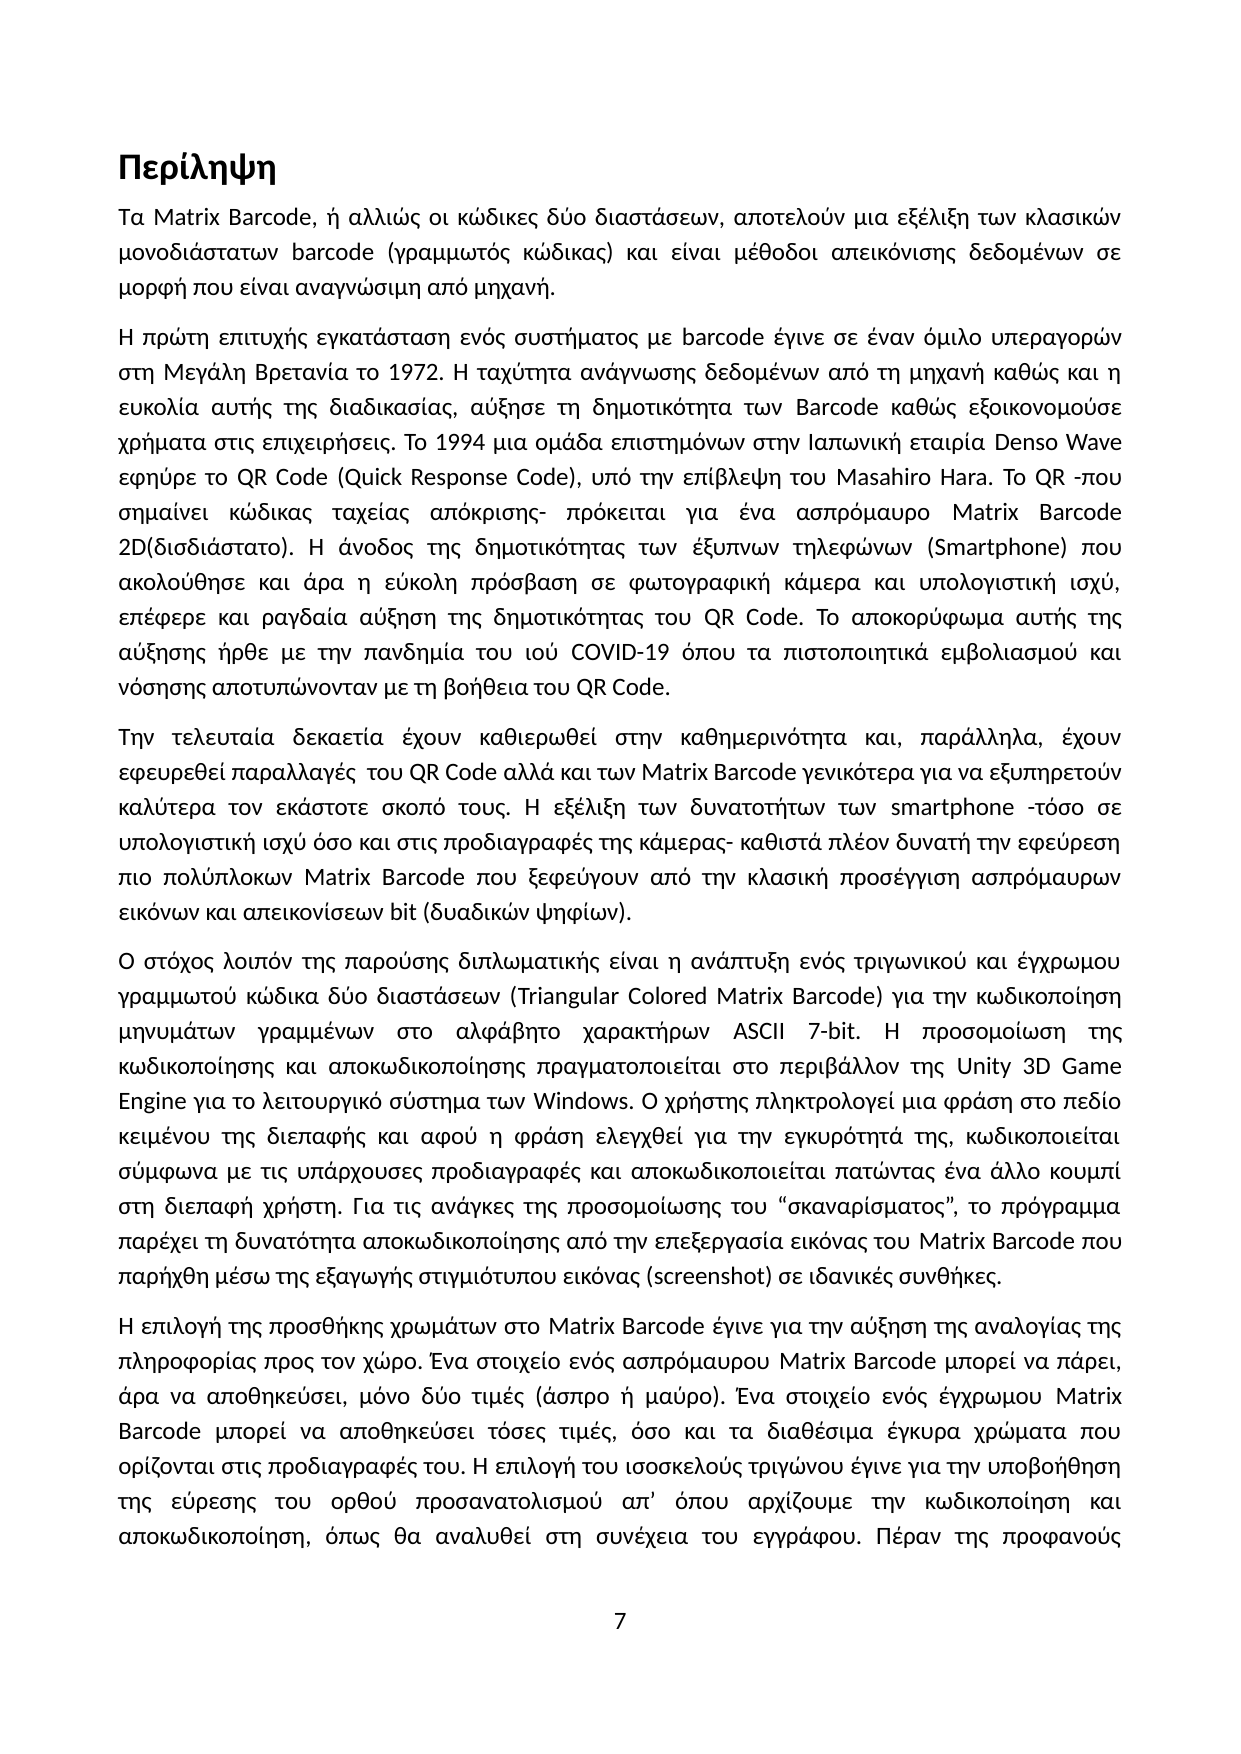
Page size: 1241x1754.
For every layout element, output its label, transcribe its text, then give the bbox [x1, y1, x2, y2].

text Τα Matrix Barcode, ή αλλιώς οι κώδικες δύο διαστάσεων, αποτελούν μια εξέλιξη των κλασικών μονοδιάστατων barcode (γραμμωτός κώδικας) και είναι μέθοδοι απεικόνισης δεδομένων σε μορφή που είναι αναγνώσιμη από μηχανή. [118, 201, 1122, 302]
text Η πρώτη επιτυχής εγκατάσταση ενός συστήματος με barcode έγινε σε έναν όμιλο υπεραγορών στη Μεγάλη Βρετανία το 1972. Η ταχύτητα ανάγνωσης δεδομένων από τη μηχανή καθώς και η ευκολία αυτής της διαδικασίας, αύξησε τη δημοτικότητα των Barcode καθώς εξοικονομούσε χρήματα στις επιχειρήσεις. Το 1994 μια ομάδα επιστημόνων στην Ιαπωνική εταιρία Denso Wave εφηύρε το QR Code (Quick Response Code), υπό την επίβλεψη του Masahiro Hara. Το QR -που σημαίνει κώδικας ταχείας απόκρισης- πρόκειται για ένα ασπρόμαυρο Matrix Barcode 2D(δισδιάστατο). Η άνοδος της δημοτικότητας των έξυπνων τηλεφώνων (Smartphone) που ακολούθησε και άρα η εύκολη πρόσβαση σε φωτογραφική κάμερα και υπολογιστική ισχύ, επέφερε και ραγδαία αύξηση της δημοτικότητας του QR Code. Το αποκορύφωμα αυτής της αύξησης ήρθε με την πανδημία του ιού COVID-19 όπου τα πιστοποιητικά εμβολιασμού και νόσησης αποτυπώνονταν με τη βοήθεια του QR Code. [118, 321, 1122, 702]
text Ο στόχος λοιπόν της παρούσης διπλωματικής είναι η ανάπτυξη ενός τριγωνικού και έγχρωμου γραμμωτού κώδικα δύο διαστάσεων (Triangular Colored Matrix Barcode) για την κωδικοποίηση μηνυμάτων γραμμένων στο αλφάβητο χαρακτήρων ASCII 7-bit. Η προσομοίωση της κωδικοποίησης και αποκωδικοποίησης πραγματοποιείται στο περιβάλλον της Unity 3D Game Engine για το λειτουργικό σύστημα των Windows. Ο χρήστης πληκτρολογεί μια φράση στο πεδίο κειμένου της διεπαφής και αφού η φράση ελεγχθεί για την εγκυρότητά της, κωδικοποιείται σύμφωνα με τις υπάρχουσες προδιαγραφές και αποκωδικοποιείται πατώντας ένα άλλο κουμπί στη διεπαφή χρήστη. Για τις ανάγκες της προσομοίωσης του “σκαναρίσματος”, το πρόγραμμα παρέχει τη δυνατότητα αποκωδικοποίησης από την επεξεργασία εικόνας του Matrix Barcode που παρήχθη μέσω της εξαγωγής στιγμιότυπου εικόνας (screenshot) σε ιδανικές συνθήκες. [118, 945, 1122, 1291]
text Η επιλογή της προσθήκης χρωμάτων στο Matrix Barcode έγινε για την αύξηση της αναλογίας της πληροφορίας προς τον χώρο. Ένα στοιχείο ενός ασπρόμαυρου Matrix Barcode μπορεί να πάρει, άρα να αποθηκεύσει, μόνο δύο τιμές (άσπρο ή μαύρο). Ένα στοιχείο ενός έγχρωμου Matrix Barcode μπορεί να αποθηκεύσει τόσες τιμές, όσο και τα διαθέσιμα έγκυρα χρώματα που ορίζονται στις προδιαγραφές του. Η επιλογή του ισοσκελούς τριγώνου έγινε για την υποβοήθηση της εύρεσης του ορθού προσανατολισμού απ’ όπου αρχίζουμε την κωδικοποίηση και αποκωδικοποίηση, όπως θα αναλυθεί στη συνέχεια του εγγράφου. Πέραν της προφανούς [118, 1310, 1122, 1550]
subtitle Περίληψη [118, 143, 1122, 189]
text Την τελευταία δεκαετία έχουν καθιερωθεί στην καθημερινότητα και, παράλληλα, έχουν εφευρεθεί παραλλαγές του QR Code αλλά και των Matrix Barcode γενικότερα για να εξυπηρετούν καλύτερα τον εκάστοτε σκοπό τους. Η εξέλιξη των δυνατοτήτων των smartphone -τόσο σε υπολογιστική ισχύ όσο και στις προδιαγραφές της κάμερας- καθιστά πλέον δυνατή την εφεύρεση πιο πολύπλοκων Matrix Barcode που ξεφεύγουν από την κλασική προσέγγιση ασπρόμαυρων εικόνων και απεικονίσεων bit (δυαδικών ψηφίων). [118, 721, 1122, 926]
